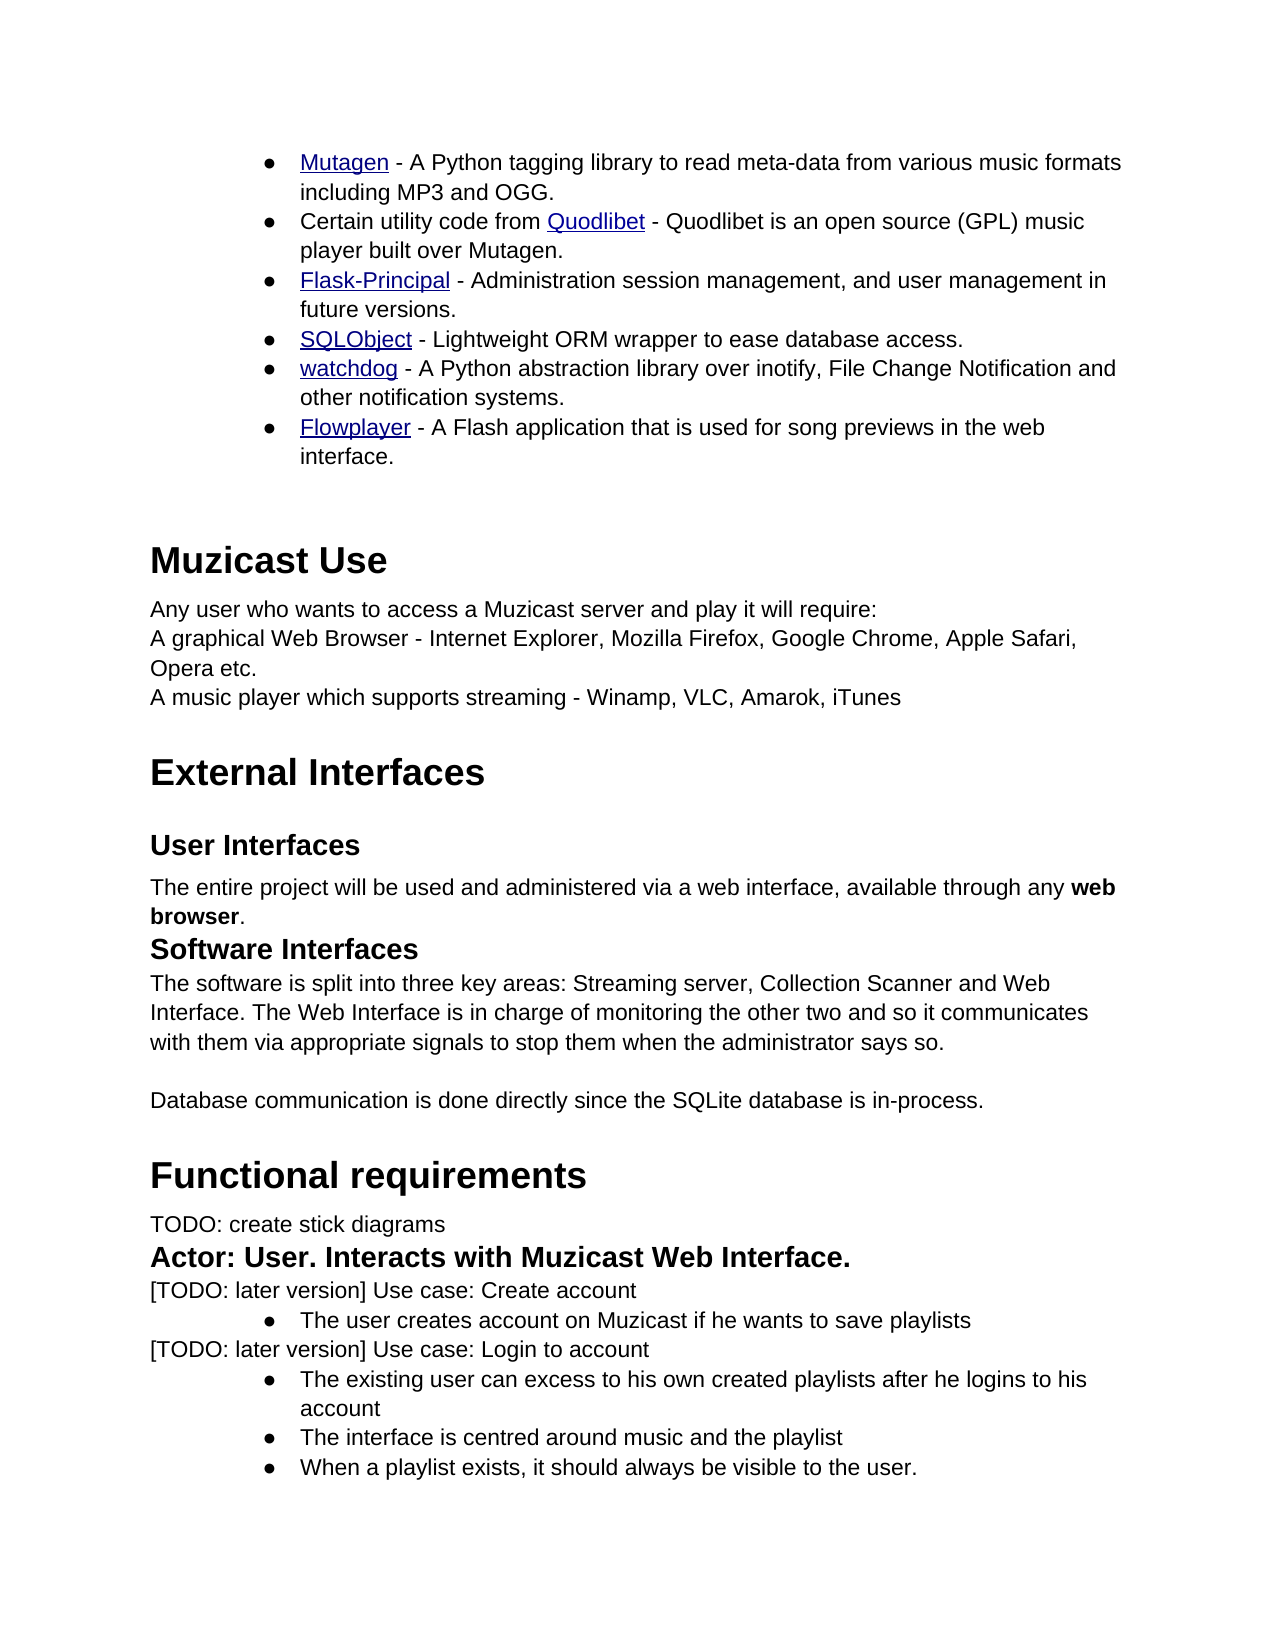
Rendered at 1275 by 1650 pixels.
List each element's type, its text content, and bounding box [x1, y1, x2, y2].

text Actor: User. Interacts with Muzicast Web Interface. [150, 1241, 1125, 1273]
subtitle Muzicast Use [150, 540, 1125, 582]
text A music player which supports streaming - Winamp, VLC, Amarok, iTunes [150, 684, 1125, 710]
subtitle User Interfaces [150, 829, 1125, 861]
text Any user who wants to access a Muzicast server and play it will require: [150, 596, 1125, 622]
list When a playlist exists, it should always be visible to the user. [262, 1454, 1125, 1480]
text with them via appropriate signals to stop them when the administrator says so. [150, 1029, 1125, 1055]
list Flowplayer - A Flash application that is used for song previews in the web interface. [262, 414, 1125, 469]
text A graphical Web Browser - Internet Explorer, Mozilla Firefox, Google Chrome, Apple Safari, Opera etc. [150, 626, 1125, 681]
text Database communication is done directly since the SQLite database is in-process. [150, 1088, 1125, 1114]
list Certain utility code from Quodlibet - Quodlibet is an open source (GPL) music player built over Mutagen. [262, 209, 1125, 264]
list Mutagen - A Python tagging library to read meta-data from various music formats including MP3 and OGG. [262, 150, 1125, 205]
list watchdog - A Python abstraction library over inotify, File Change Notification and other notification systems. [262, 356, 1125, 411]
text Software Interfaces [150, 933, 1125, 966]
text TODO: create stick diagrams [150, 1211, 1125, 1237]
list The interface is centred around music and the playlist [262, 1425, 1125, 1451]
list The existing user can excess to his own created playlists after he logins to his account [262, 1366, 1125, 1421]
list The user creates account on Muzicast if he wants to save playlists [262, 1308, 1125, 1333]
text [TODO: later version] Use case: Login to account [150, 1337, 1125, 1363]
list Flask-Principal - Administration session management, and user management in future versions. [262, 267, 1125, 322]
text The software is split into three key areas: Streaming server, Collection Scanner and Web Interface. The Web Interface is in charge of monitoring the other two and so it communicates [150, 971, 1125, 1026]
list SQLObject - Lightweight ORM wrapper to ease database access. [262, 326, 1125, 352]
subtitle Functional requirements [150, 1155, 1125, 1197]
subtitle External Interfaces [150, 751, 1125, 793]
text The entire project will be used and administered via a web interface, available through any web browser. [150, 874, 1125, 929]
text [TODO: later version] Use case: Create account [150, 1278, 1125, 1304]
